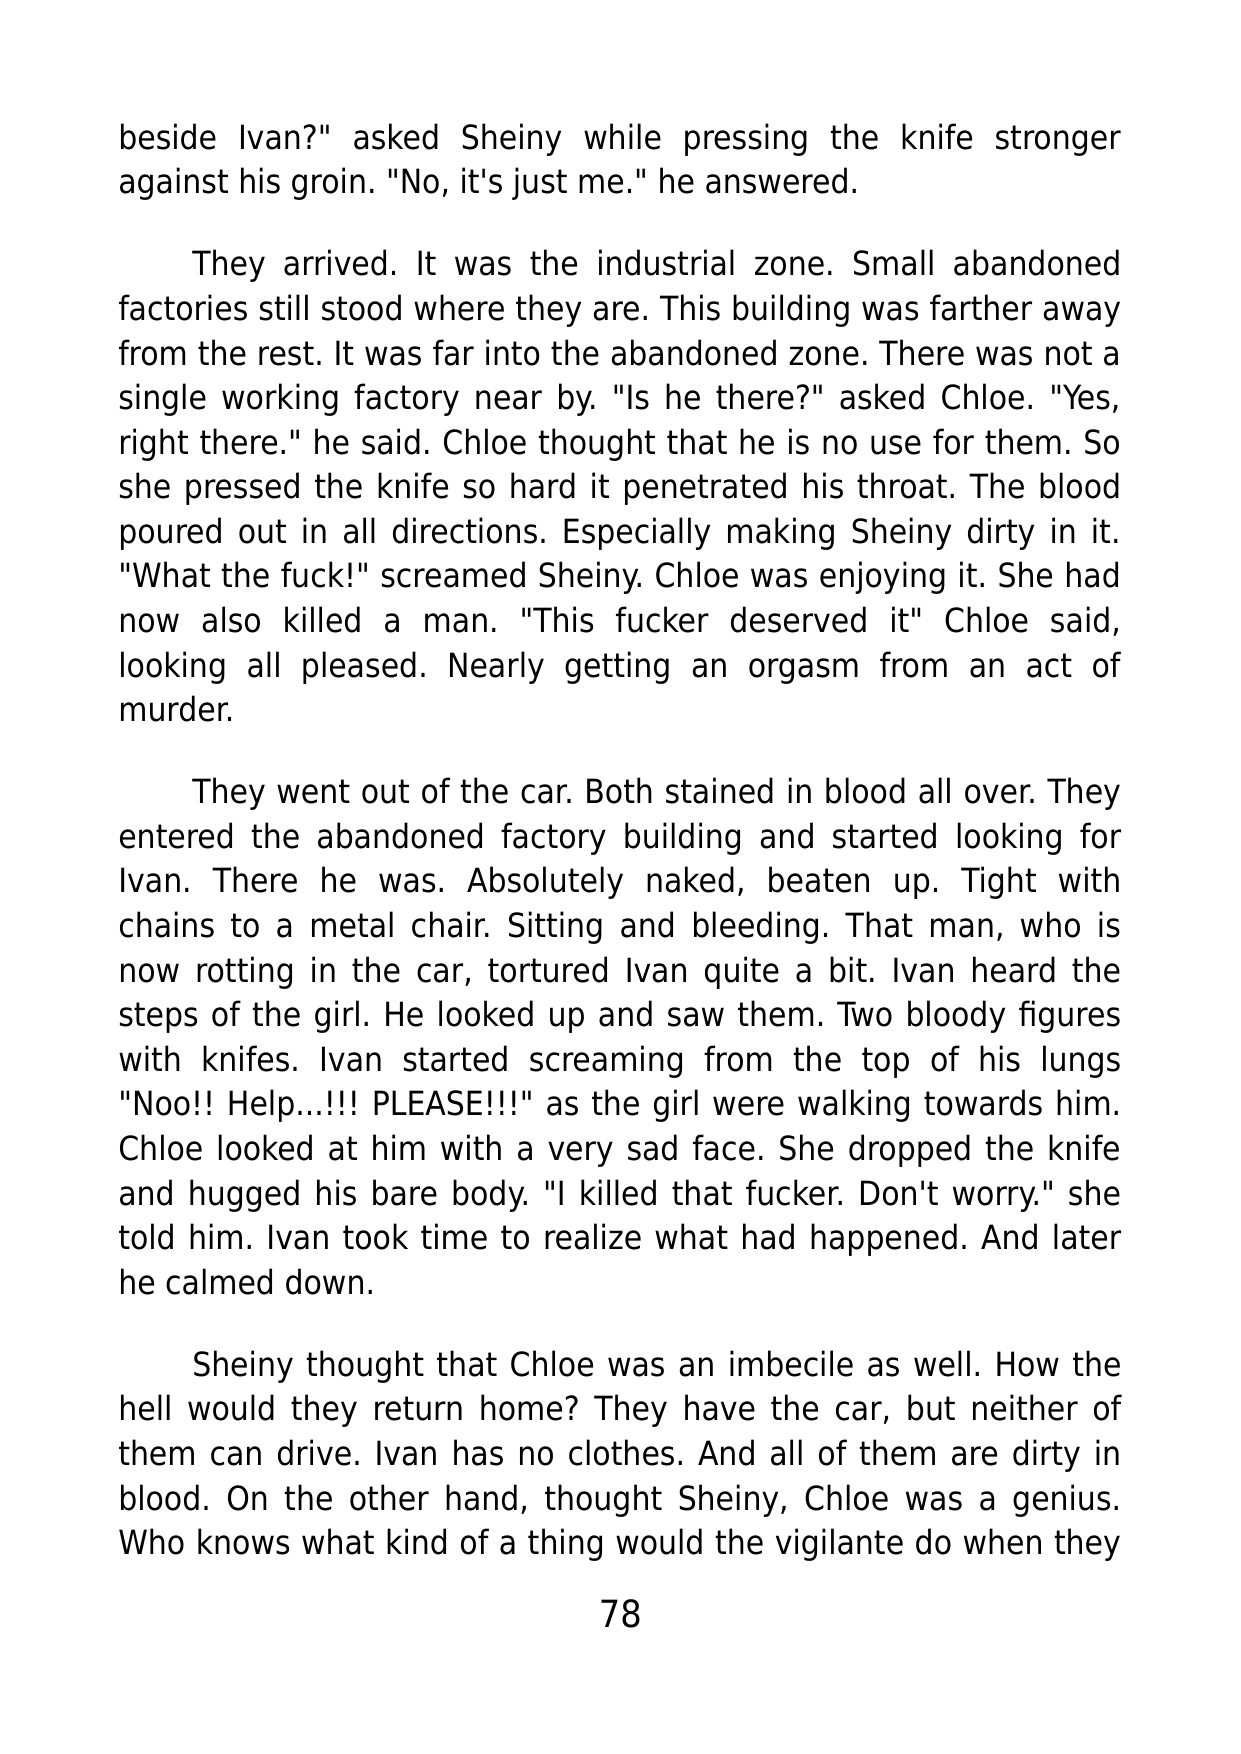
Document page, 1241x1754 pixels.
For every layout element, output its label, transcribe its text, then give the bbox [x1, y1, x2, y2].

text They arrived. It was the industrial zone. Small abandoned factories still stood where they are. This building was farther away from the rest. It was far into the abandoned zone. There was not a single working factory near by. "Is he there?" asked Chloe. "Yes, right there." he said. Chloe thought that he is no use for them. So she pressed the knife so hard it penetrated his throat. The blood poured out in all directions. Especially making Sheiny dirty in it. "What the fuck!" screamed Sheiny. Chloe was enjoying it. She had now also killed a man. "This fucker deserved it" Chloe said, looking all pleased. Nearly getting an orgasm from an act of murder. [118, 245, 1122, 729]
text Sheiny thought that Chloe was an imbecile as well. How the hell would they return home? They have the car, but neither of them can drive. Ivan has no clothes. And all of them are dirty in blood. On the other hand, thought Sheiny, Chloe was a genius. Who knows what kind of a thing would the vigilante do when they [118, 1345, 1122, 1562]
text They went out of the car. Both stained in blood all over. They entered the abandoned factory building and started looking for Ivan. There he was. Absolutely naked, beaten up. Tight with chains to a metal chair. Sitting and bleeding. That man, who is now rotting in the car, tortured Ivan quite a bit. Ivan heard the steps of the girl. He looked up and saw them. Two bloody figures with knifes. Ivan started screaming from the top of his lungs "Noo!! Help...!!! PLEASE!!!" as the girl were walking towards him. Chloe looked at him with a very sad face. She dropped the knife and hugged his bare body. "I killed that fucker. Don't worry." she told him. Ivan took time to realize what had happened. And later he calmed down. [118, 773, 1122, 1302]
text beside Ivan?" asked Sheiny while pressing the knife stronger against his groin. "No, it's just me." he answered. [118, 118, 1122, 202]
